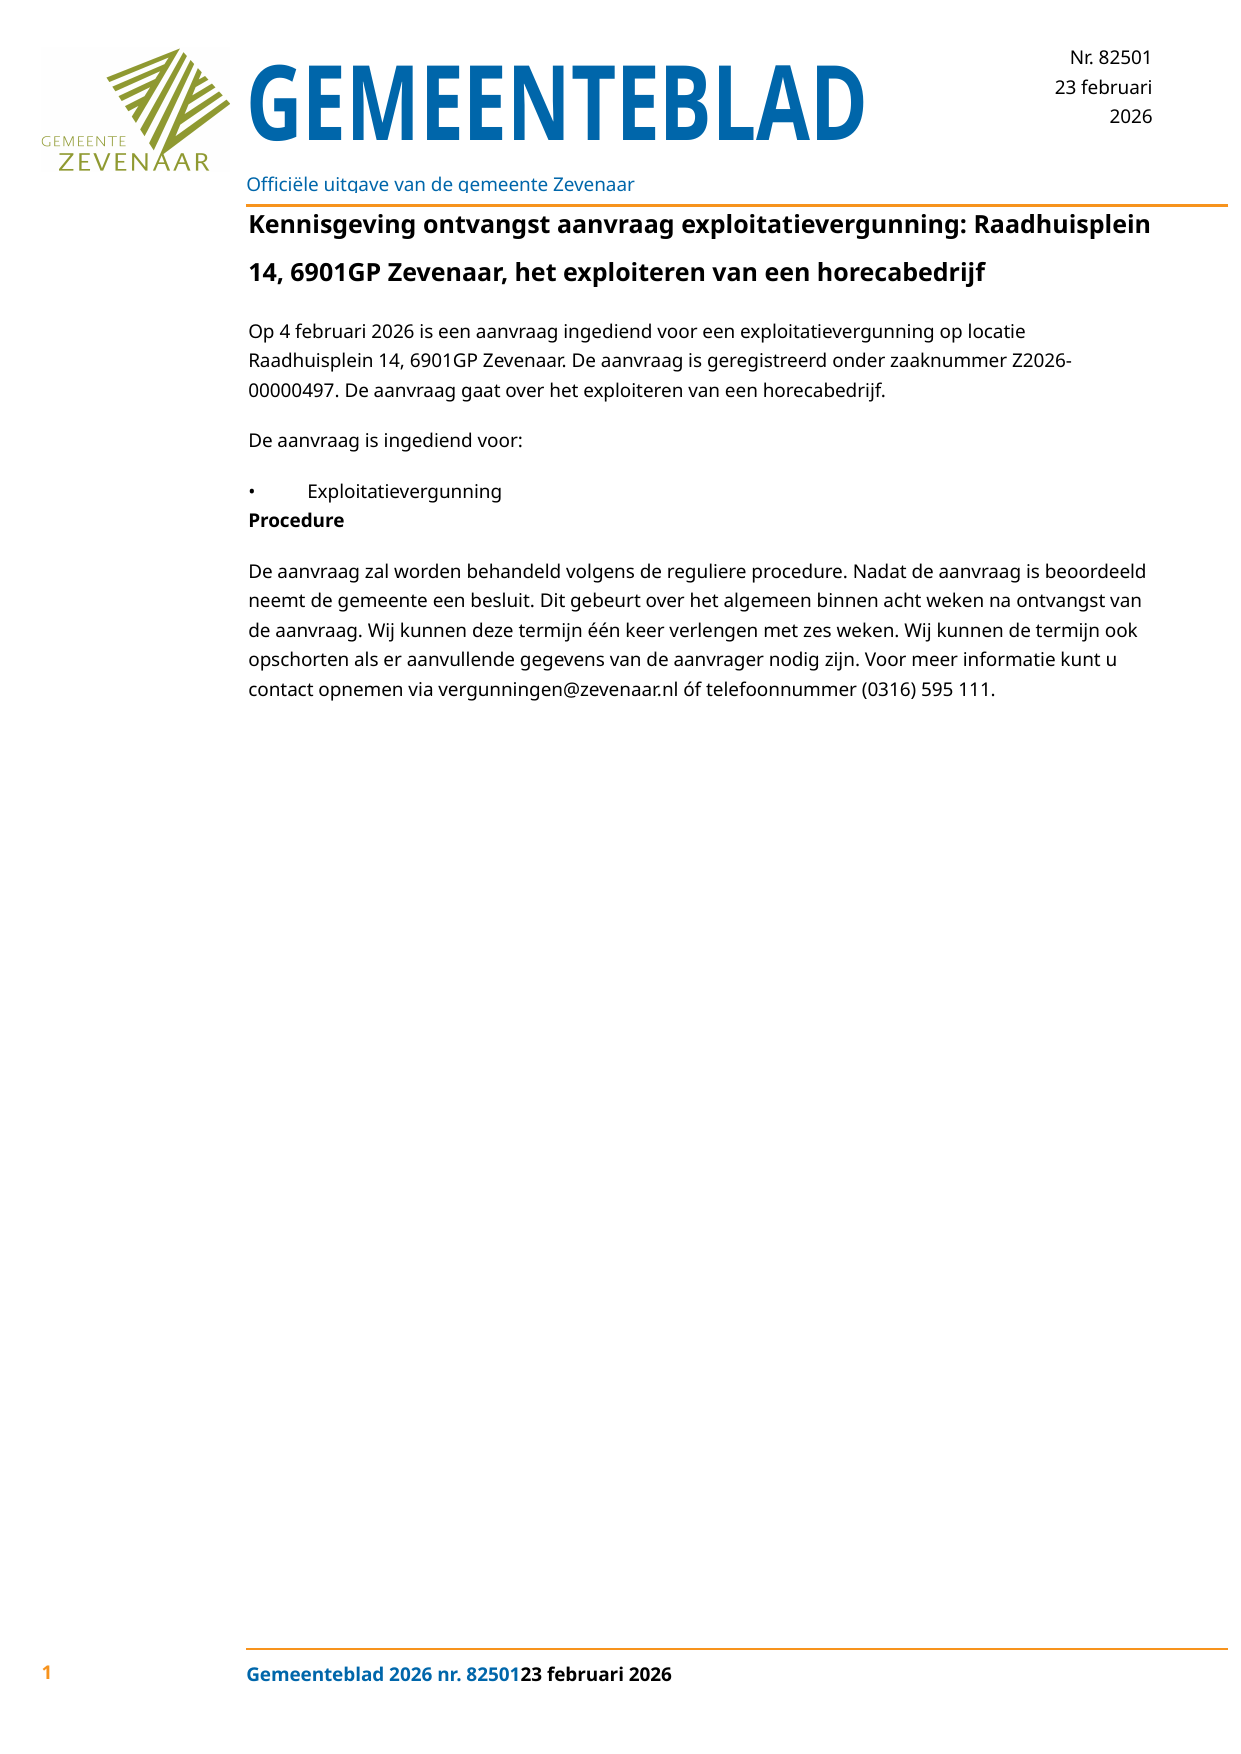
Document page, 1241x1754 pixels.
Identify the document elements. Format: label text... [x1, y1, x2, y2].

list Exploitatievergunning [248, 478, 1152, 504]
picture [41, 47, 231, 172]
text Procedure [248, 507, 1152, 533]
text De aanvraag is ingediend voor: [248, 427, 1152, 453]
text Kennisgeving ontvangst aanvraag exploitatievergunning: Raadhuisplein 14, 6901GP Zevenaar, het exploiteren van een horecabedrijf [248, 207, 1152, 288]
text De aanvraag zal worden behandeld volgens de reguliere procedure. Nadat de aanvraag is beoordeeld neemt de gemeente een besluit. Dit gebeurt over het algemeen binnen acht weken na ontvangst van de aanvraag. Wij kunnen deze termijn één keer verlengen met zes weken. Wij kunnen de termijn ook opschorten als er aanvullende gegevens van de aanvrager nodig zijn. Voor meer informatie kunt u contact opnemen via vergunningen@zevenaar.nl óf telefoonnummer (0316) 595 111. [248, 558, 1152, 702]
text Op 4 februari 2026 is een aanvraag ingediend voor een exploitatievergunning op locatie Raadhuisplein 14, 6901GP Zevenaar. De aanvraag is geregistreerd onder zaaknummer Z2026-00000497. De aanvraag gaat over het exploiteren van een horecabedrijf. [248, 318, 1152, 403]
